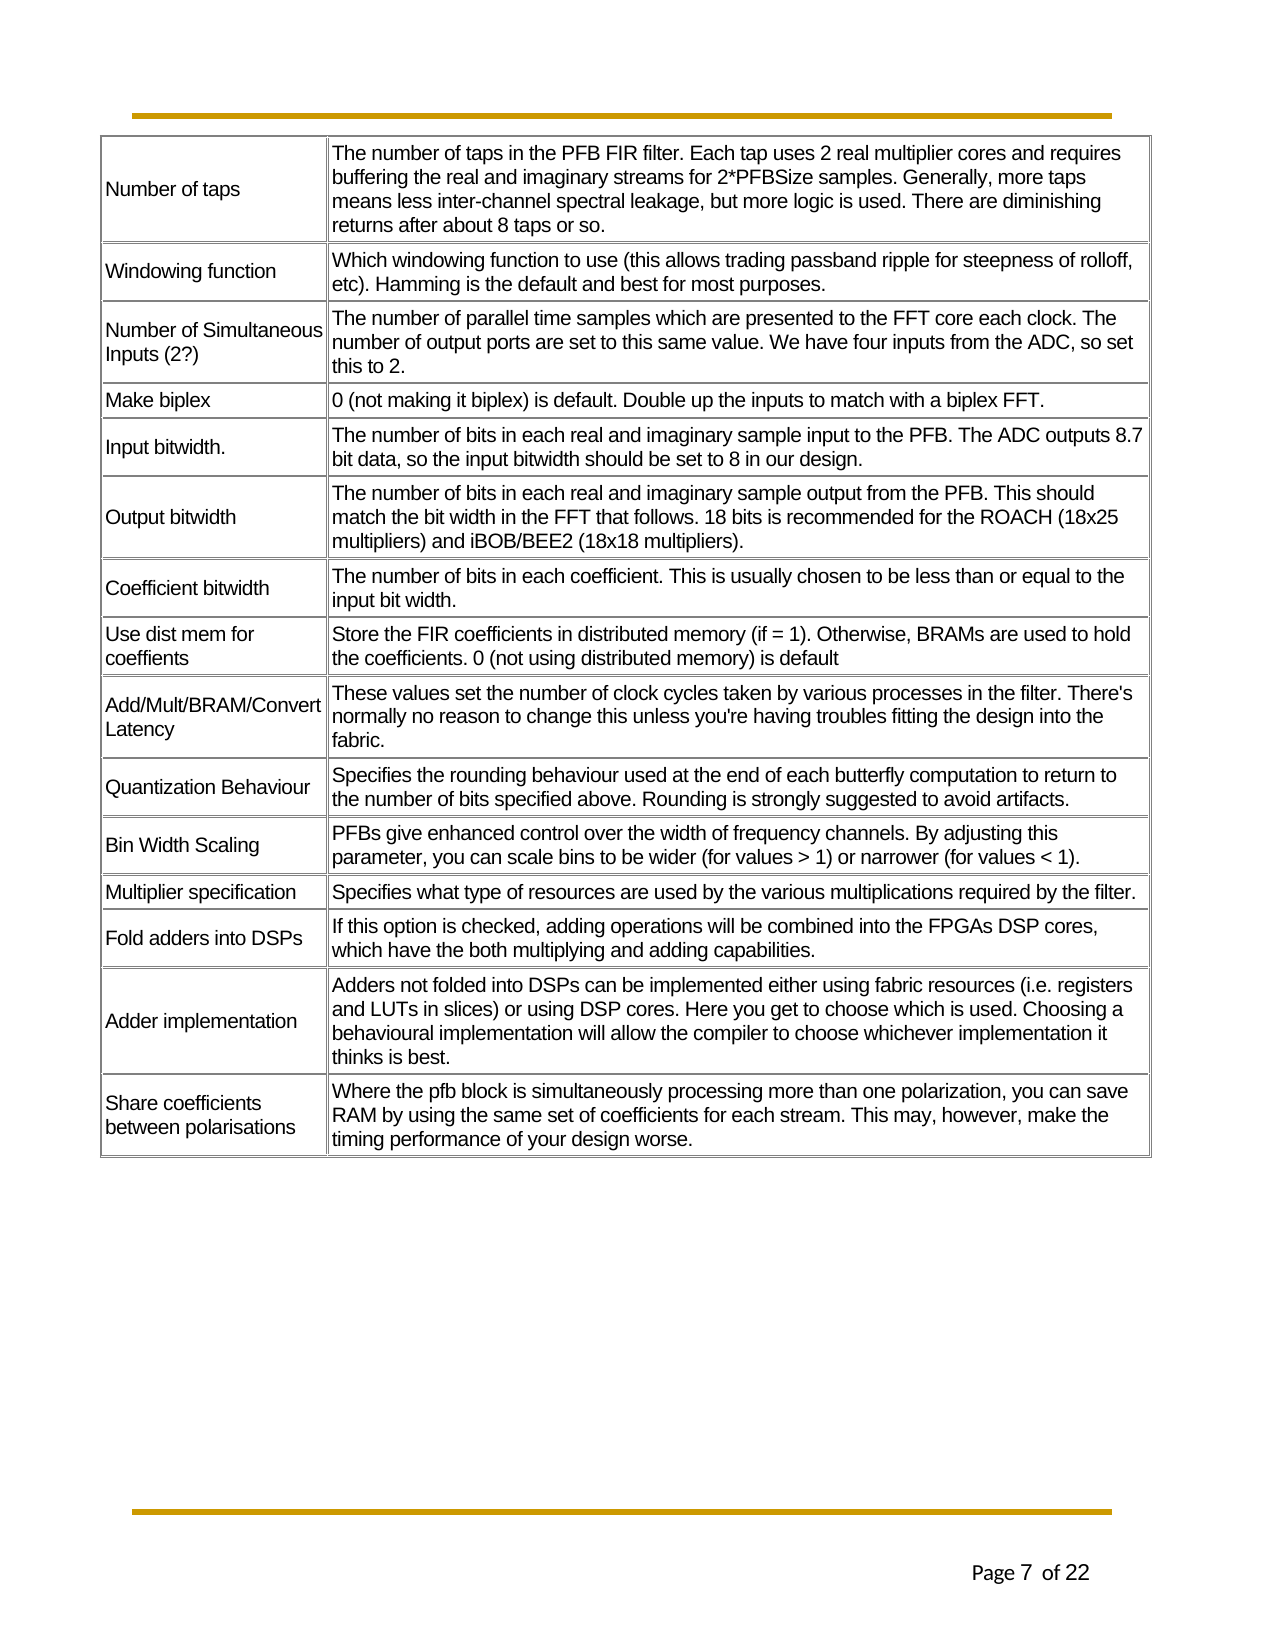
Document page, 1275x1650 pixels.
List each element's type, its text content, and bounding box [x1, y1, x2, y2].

table_cell Add/Mult/BRAM/Convert Latency [102, 674, 326, 756]
table_cell If this option is checked, adding operations will be combined into the FPGAs DSP cores, which have the both multiplying and adding capabilities. [329, 908, 1149, 966]
table_cell Multiplier specification [102, 873, 326, 908]
table_cell The number of taps in the PFB FIR filter. Each tap uses 2 real multiplier cores and requires buffering the real and imaginary streams for 2*PFBSize samples. Generally, more taps means less inter-channel spectral leakage, but more logic is used. There are diminishing returns after about 8 taps or so. [328, 137, 1149, 241]
table_cell Windowing function [102, 241, 326, 299]
table_cell Fold adders into DSPs [102, 908, 326, 966]
table_cell Output bitwidth [102, 475, 326, 557]
table_cell Where the pfb block is simultaneously processing more than one polarization, you can save RAM by using the same set of coefficients for each stream. This may, however, make the timing performance of your design worse. [328, 1073, 1150, 1155]
table_cell PFBs give enhanced control over the width of frequency channels. By adjusting this parameter, you can scale bins to be wider (for values > 1) or narrower (for values < 1). [329, 815, 1149, 873]
table_cell Make biplex [102, 382, 326, 416]
table_cell Input bitwidth. [102, 416, 326, 475]
table_cell Number of Simultaneous Inputs (2?) [101, 300, 326, 382]
table_cell 0 (not making it biplex) is default. Double up the inputs to match with a biplex FFT. [329, 382, 1149, 416]
table_cell The number of bits in each real and imaginary sample input to the PFB. The ADC outputs 8.7 bit data, so the input bitwidth should be set to 8 in our design. [329, 416, 1149, 475]
table_cell Bin Width Scaling [102, 815, 326, 873]
table_cell Specifies the rounding behaviour used at the end of each butterfly computation to return to the number of bits specified above. Rounding is strongly suggested to avoid artifacts. [329, 756, 1149, 815]
table_cell Adders not folded into DSPs can be implemented either using fabric resources (i.e. registers and LUTs in slices) or using DSP cores. Here you get to choose which is used. Choosing a behavioural implementation will allow the compiler to choose whichever implementation it thinks is best. [329, 966, 1149, 1073]
table_cell Specifies what type of resources are used by the various multiplications required by the filter. [329, 873, 1149, 908]
table_cell Share coefficients between polarisations [101, 1073, 327, 1155]
table_cell Store the FIR coefficients in distributed memory (if = 1). Otherwise, BRAMs are used to hold the coefficients. 0 (not using distributed memory) is default [329, 616, 1150, 674]
table_cell Quantization Behaviour [102, 756, 326, 815]
table_cell Use dist mem for coeffients [101, 616, 326, 674]
table_cell The number of parallel time samples which are presented to the FFT core each clock. The number of output ports are set to this same value. We have four inputs from the ADC, so set this to 2. [329, 300, 1150, 382]
table_cell These values set the number of clock cycles taken by various processes in the filter. There's normally no reason to change this unless you're having troubles fitting the design into the fabric. [329, 674, 1149, 756]
table_cell Coefficient bitwidth [102, 557, 326, 616]
table_cell Number of taps [102, 137, 327, 241]
table_cell Which windowing function to use (this allows trading passband ripple for steepness of rolloff, etc). Hamming is the default and best for most purposes. [329, 241, 1149, 299]
table_cell The number of bits in each real and imaginary sample output from the PFB. This should match the bit width in the FFT that follows. 18 bits is recommended for the ROACH (18x25 multipliers) and iBOB/BEE2 (18x18 multipliers). [329, 475, 1149, 557]
table_cell The number of bits in each coefficient. This is usually chosen to be less than or equal to the input bit width. [329, 557, 1149, 616]
table_cell Adder implementation [102, 966, 326, 1073]
